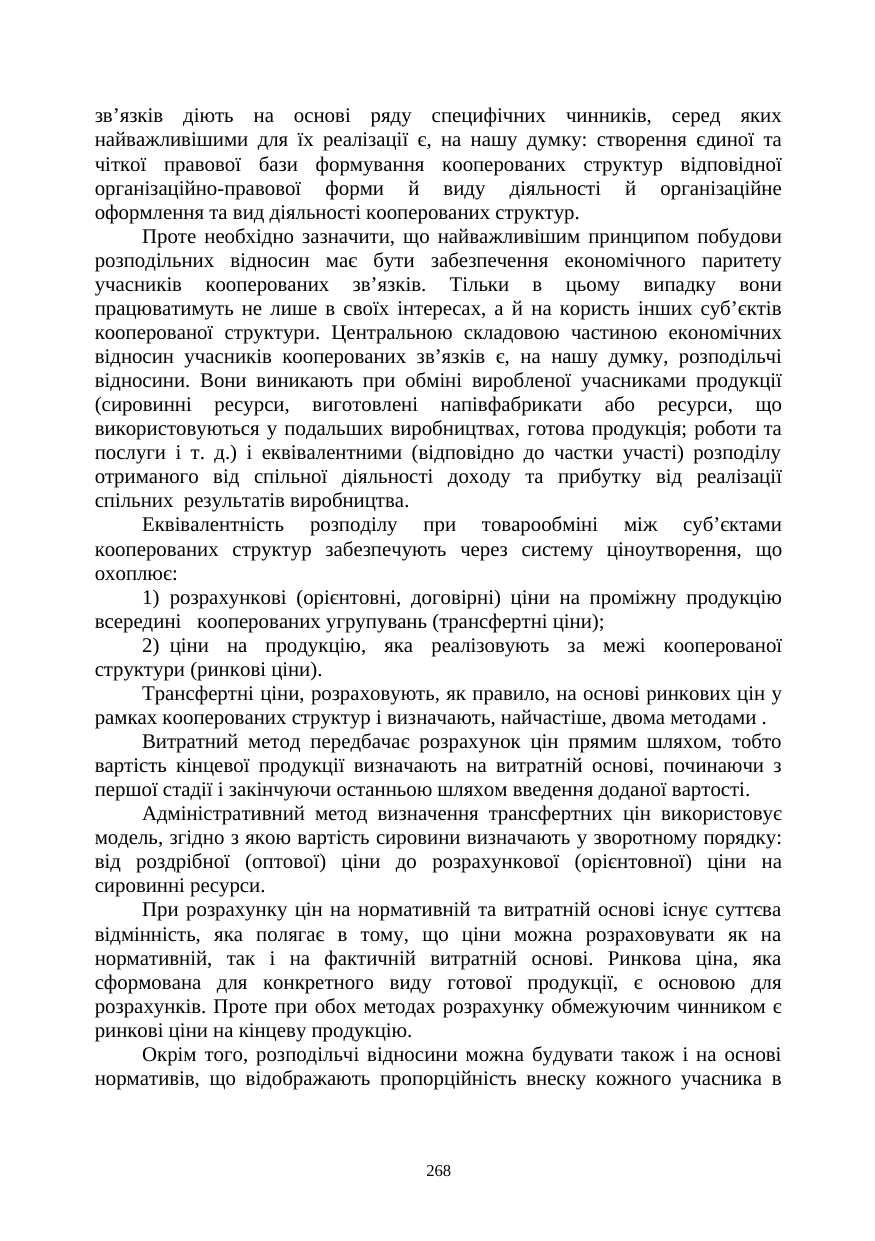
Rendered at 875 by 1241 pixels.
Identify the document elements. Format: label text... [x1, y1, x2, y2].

text Окрім того, розподільчі відносини можна будувати також і на основі нормативів, що відображають пропорційність внеску кожного учасника в [94, 1042, 782, 1090]
text При розрахунку цін на нормативній та витратній основі існує суттєва відмінність, яка полягає в тому, що ціни можна розраховувати як на нормативній, так і на фактичній витратній основі. Ринкова ціна, яка сформована для конкретного виду готової продукції, є основою для розрахунків. Проте при обох методах розрахунку обмежуючим чинником є ринкові ціни на кінцеву продукцію. [94, 897, 782, 1042]
text Витратний метод передбачає розрахунок цін прямим шляхом, тобто вартість кінцевої продукції визначають на витратній основі, починаючи з першої стадії і закінчуючи останньою шляхом введення доданої вартості. [94, 729, 782, 801]
text Еквівалентність розподілу при товарообміні між суб’єктами кооперованих структур забезпечують через систему ціноутворення, що охоплює: [94, 512, 782, 584]
text Адміністративний метод визначення трансфертних цін використовує модель, згідно з якою вартість сировини визначають у зворотному порядку: від роздрібної (оптової) ціни до розрахункової (орієнтовної) ціни на сировинні ресурси. [94, 801, 782, 897]
list розрахункові (орієнтовні, договірні) ціни на проміжну продукцію всередині кооперованих угрупувань (трансфертні ціни); [94, 584, 782, 633]
text Трансфертні ціни, розраховують, як правило, на основі ринкових цін у рамках кооперованих структур і визначають, найчастіше, двома методами . [94, 681, 782, 729]
list ціни на продукцію, яка реалізовують за межі кооперованої структури (ринкові ціни). [94, 633, 782, 681]
text Проте необхідно зазначити, що найважливішим принципом побудови розподільних відносин має бути забезпечення економічного паритету учасників кооперованих зв’язків. Тільки в цьому випадку вони працюватимуть не лише в своїх інтересах, а й на користь інших суб’єктів кооперованої структури. Центральною складовою частиною економічних відносин учасників кооперованих зв’язків є, на нашу думку, розподільчі відносини. Вони виникають при обміні виробленої учасниками продукції (сировинні ресурси, виготовлені напівфабрикати або ресурси, що використовуються у подальших виробництвах, готова продукція; роботи та послуги і т. д.) і еквівалентними (відповідно до частки участі) розподілу отриманого від спільної діяльності доходу та прибутку від реалізації спільних результатів виробництва. [94, 224, 782, 512]
text зв’язків діють на основі ряду специфічних чинників, серед яких найважливішими для їх реалізації є, на нашу думку: створення єдиної та чіткої правової бази формування кооперованих структур відповідної організаційно-правової форми й виду діяльності й організаційне оформлення та вид діяльності кооперованих структур. [94, 103, 782, 224]
